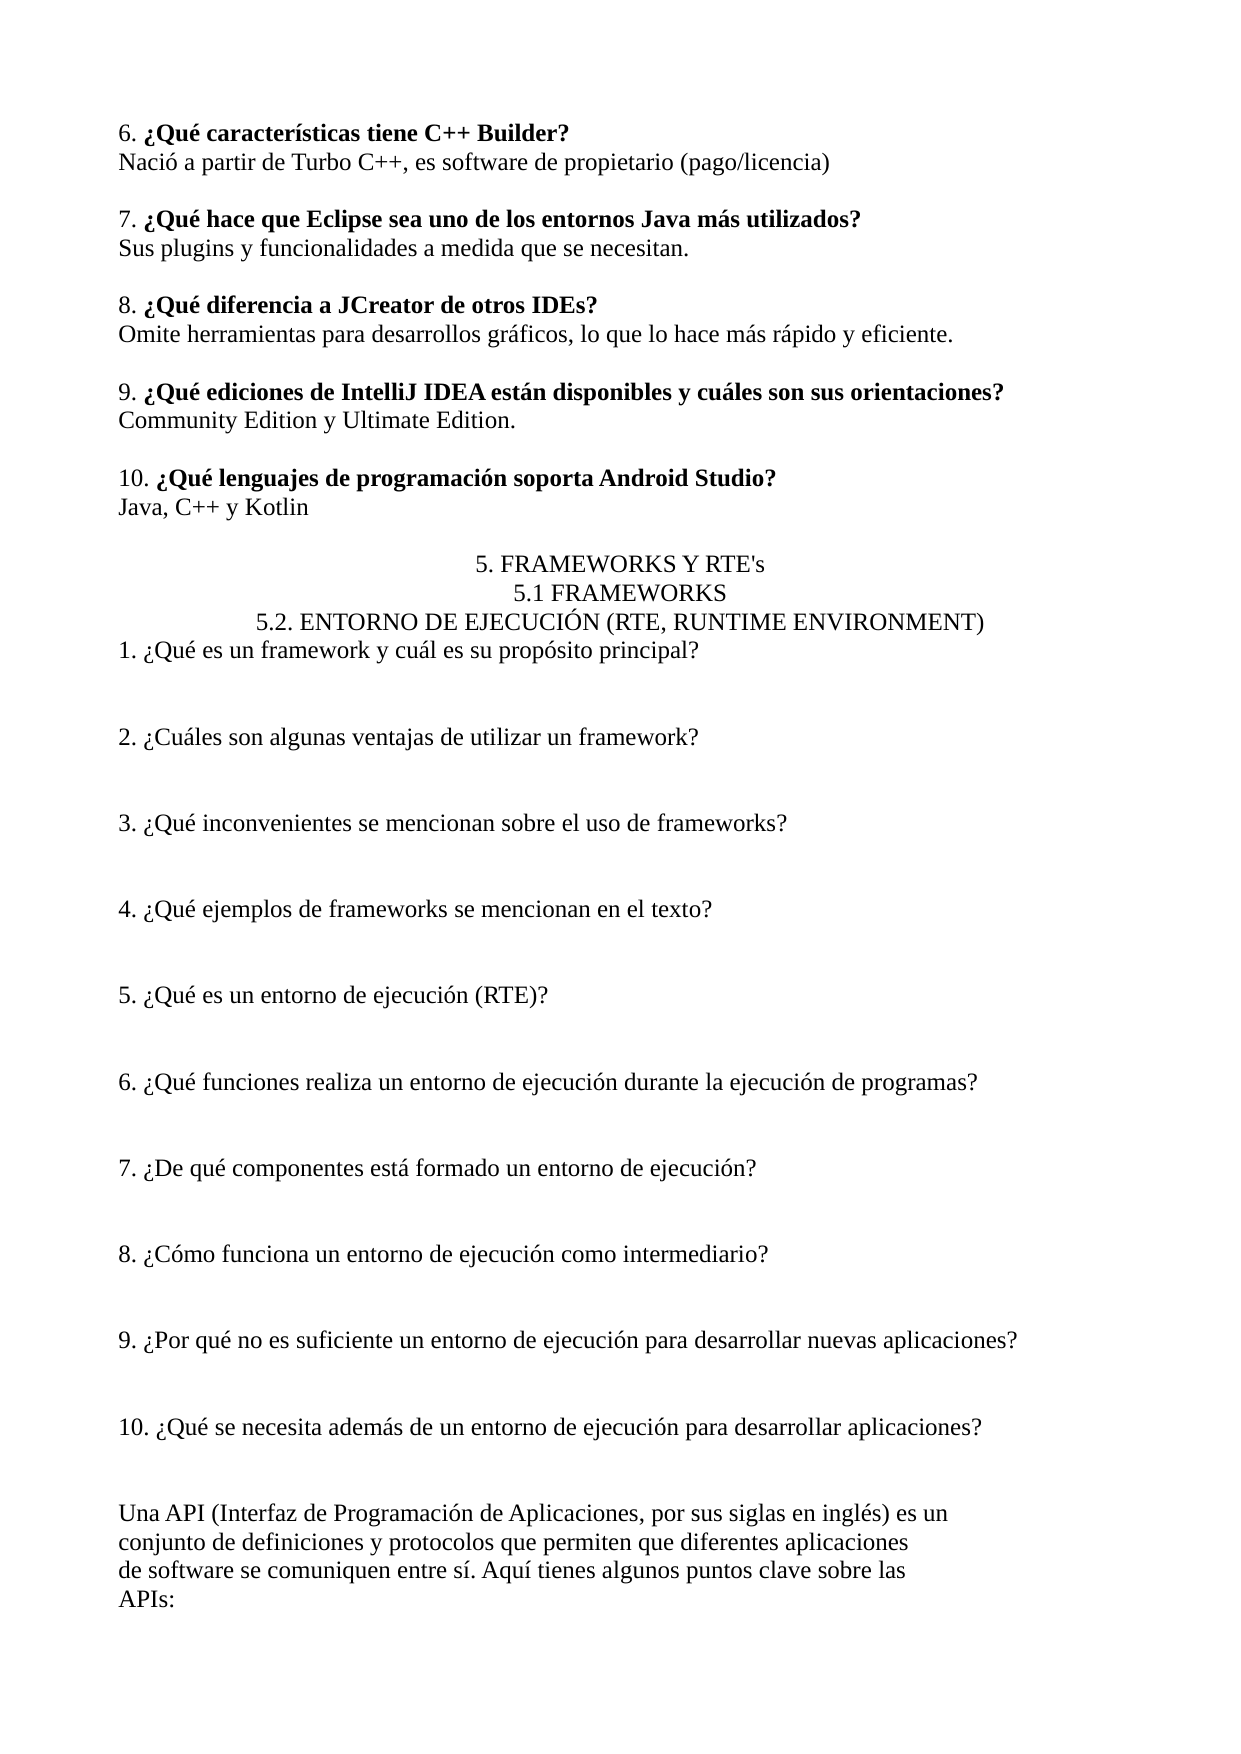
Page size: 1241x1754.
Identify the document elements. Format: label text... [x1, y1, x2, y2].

text conjunto de definiciones y protocolos que permiten que diferentes aplicaciones [118, 1527, 1122, 1556]
text 7. ¿De qué componentes está formado un entorno de ejecución? [118, 1153, 1122, 1182]
text Community Edition y Ultimate Edition. [118, 406, 1122, 434]
text 3. ¿Qué inconvenientes se mencionan sobre el uso de frameworks? [118, 808, 1122, 837]
text Nació a partir de Turbo C++, es software de propietario (pago/licencia) [118, 147, 1122, 176]
text 8. ¿Cómo funciona un entorno de ejecución como intermediario? [118, 1239, 1122, 1268]
text 5.1 FRAMEWORKS [118, 578, 1122, 607]
text 5.2. ENTORNO DE EJECUCIÓN (RTE, RUNTIME ENVIRONMENT) [118, 607, 1122, 636]
text 10. ¿Qué se necesita además de un entorno de ejecución para desarrollar aplicaciones? [118, 1412, 1122, 1441]
text de software se comuniquen entre sí. Aquí tienes algunos puntos clave sobre las [118, 1556, 1122, 1584]
text Java, C++ y Kotlin [118, 492, 1122, 521]
text 7. ¿Qué hace que Eclipse sea uno de los entornos Java más utilizados? [118, 204, 1122, 233]
text Sus plugins y funcionalidades a medida que se necesitan. [118, 233, 1122, 262]
text Omite herramientas para desarrollos gráficos, lo que lo hace más rápido y eficiente. [118, 319, 1122, 348]
text 5. ¿Qué es un entorno de ejecución (RTE)? [118, 981, 1122, 1009]
text 9. ¿Qué ediciones de IntelliJ IDEA están disponibles y cuáles son sus orientaciones? [118, 377, 1122, 406]
text 5. FRAMEWORKS Y RTE's [118, 549, 1122, 578]
text 6. ¿Qué características tiene C++ Builder? [118, 118, 1122, 147]
text 6. ¿Qué funciones realiza un entorno de ejecución durante la ejecución de programas? [118, 1067, 1122, 1096]
text 9. ¿Por qué no es suficiente un entorno de ejecución para desarrollar nuevas aplicaciones? [118, 1326, 1122, 1354]
text 2. ¿Cuáles son algunas ventajas de utilizar un framework? [118, 722, 1122, 751]
text 8. ¿Qué diferencia a JCreator de otros IDEs? [118, 291, 1122, 319]
text 1. ¿Qué es un framework y cuál es su propósito principal? [118, 636, 1122, 664]
text Una API (Interfaz de Programación de Aplicaciones, por sus siglas en inglés) es un [118, 1498, 1122, 1527]
text 10. ¿Qué lenguajes de programación soporta Android Studio? [118, 463, 1122, 492]
text APIs: [118, 1584, 1122, 1613]
text 4. ¿Qué ejemplos de frameworks se mencionan en el texto? [118, 894, 1122, 923]
